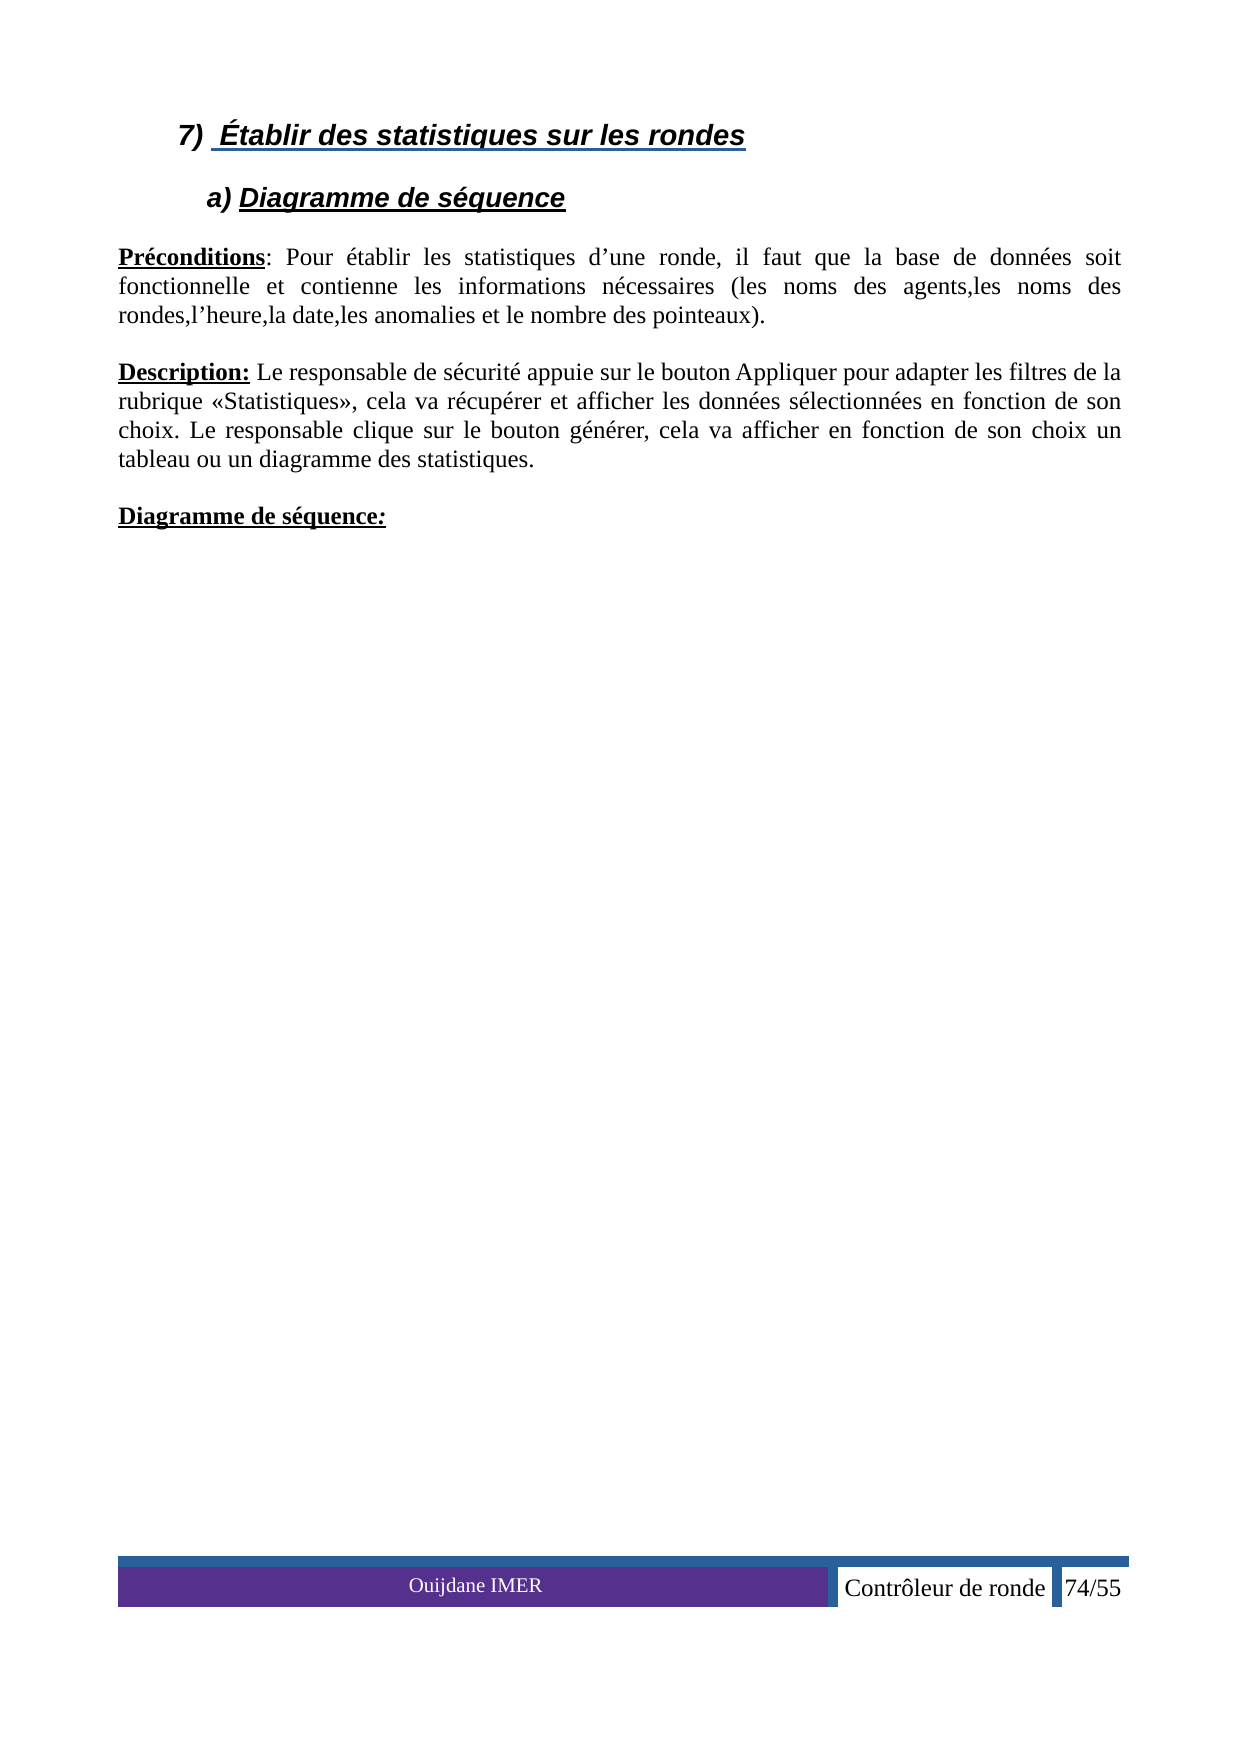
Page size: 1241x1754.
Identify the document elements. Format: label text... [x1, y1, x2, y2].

subtitle Diagramme de séquence [118, 181, 1122, 213]
text Description: Le responsable de sécurité appuie sur le bouton Appliquer pour adapter les filtres de la rubrique «Statistiques», cela va récupérer et afficher les données sélectionnées en fonction de son choix. Le responsable clique sur le bouton générer, cela va afficher en fonction de son choix un tableau ou un diagramme des statistiques. [118, 357, 1122, 472]
text Diagramme de séquence: [118, 501, 1122, 530]
subtitle Établir des statistiques sur les rondes [118, 118, 1122, 152]
text Préconditions: Pour établir les statistiques d’une ronde, il faut que la base de données soit fonctionnelle et contienne les informations nécessaires (les noms des agents,les noms des rondes,l’heure,la date,les anomalies et le nombre des pointeaux). [118, 242, 1122, 329]
